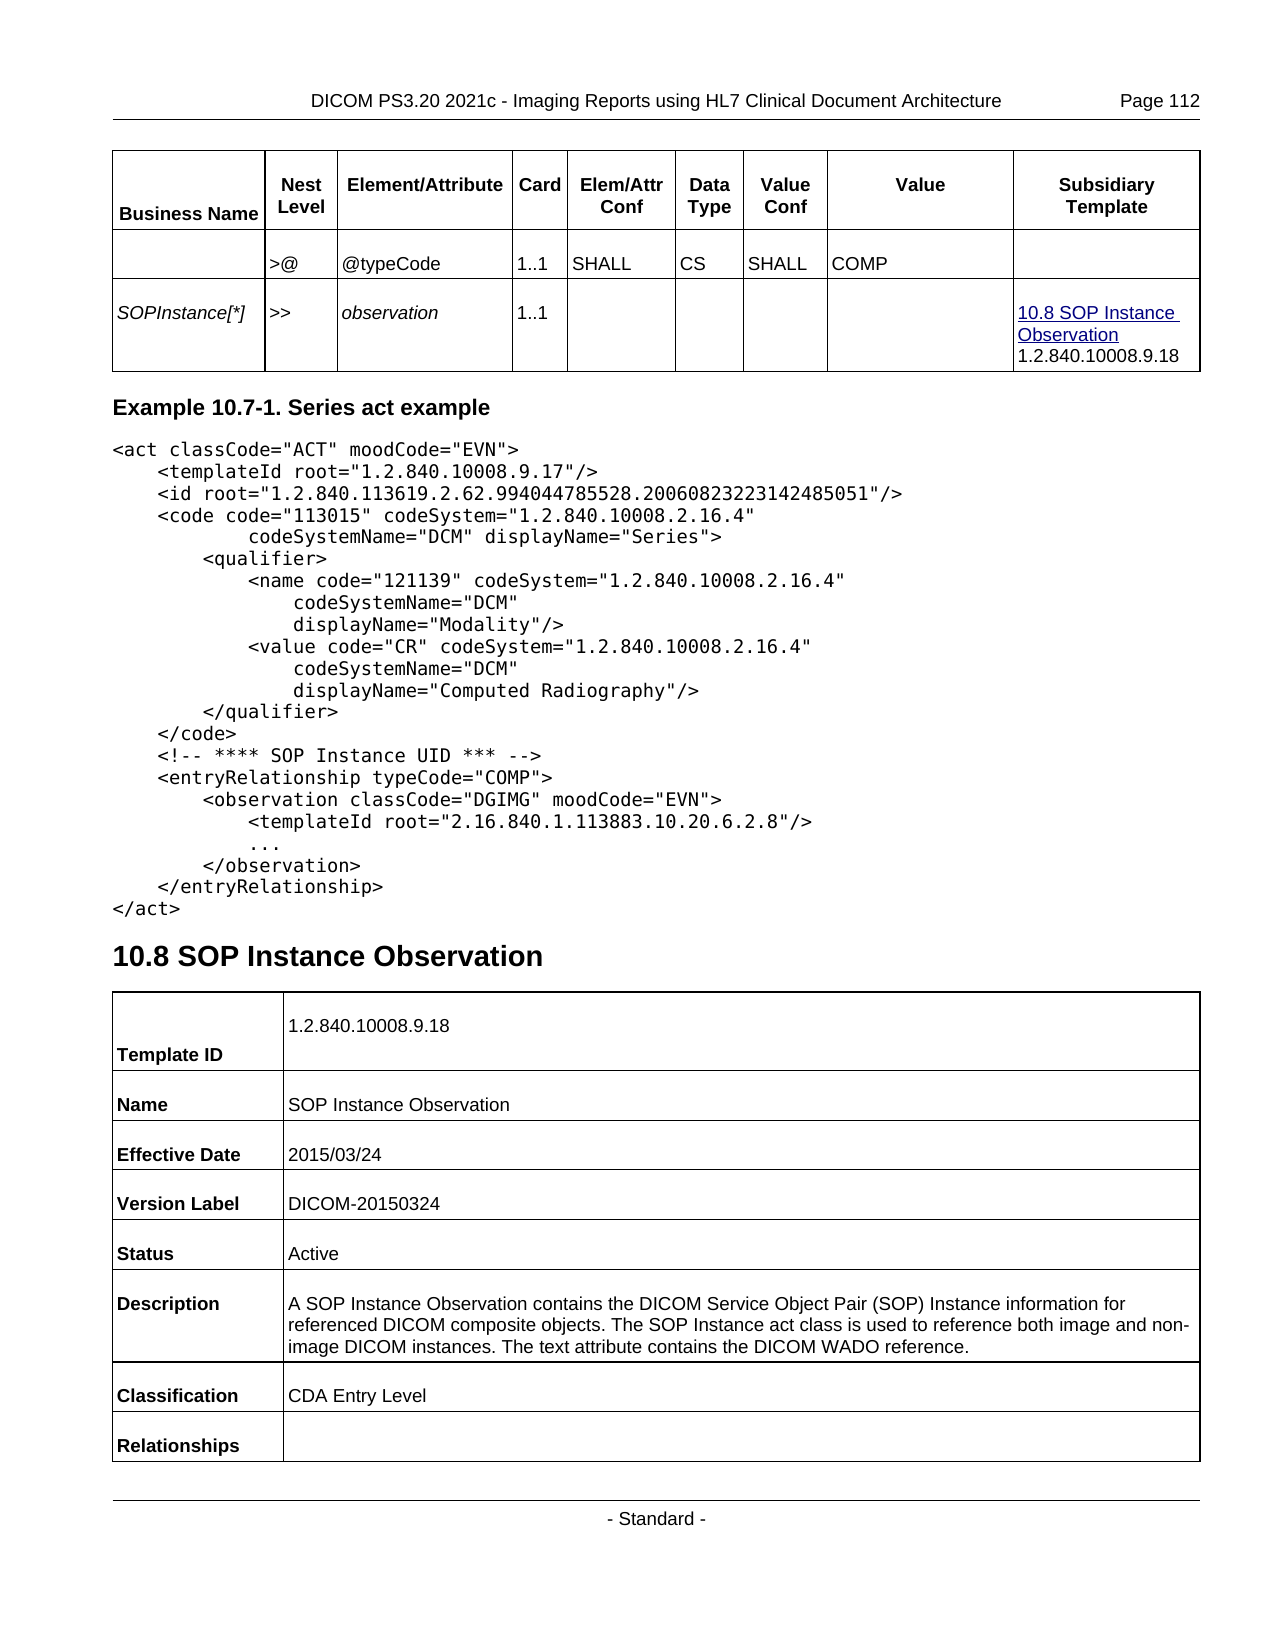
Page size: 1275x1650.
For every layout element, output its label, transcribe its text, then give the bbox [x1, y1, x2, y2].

text 10.8 SOP Instance Observation [112, 939, 1200, 973]
table_cell observation [338, 279, 512, 371]
table_cell DICOM-20150324 [284, 1170, 1199, 1219]
table_cell Active [284, 1220, 1199, 1268]
table_cell 2015/03/24 [284, 1121, 1199, 1169]
table_header Element/​Attribute [338, 151, 512, 228]
table_cell >@ [266, 230, 337, 278]
table_cell Description [113, 1270, 283, 1361]
table_cell [284, 1412, 1199, 1461]
table_header Nest Level [266, 151, 337, 228]
table_cell [828, 279, 1013, 371]
table_cell @typeCode [338, 230, 512, 278]
table_cell >> [266, 279, 337, 371]
table_cell Relationships [113, 1412, 283, 1461]
table_cell [568, 279, 675, 371]
table_cell Classification [113, 1363, 283, 1411]
table_cell SHALL [744, 230, 827, 278]
table_header Subsidiary Template [1014, 151, 1199, 228]
table_header Value Conf [744, 151, 827, 228]
table_header Elem/Attr Conf [568, 151, 675, 228]
table_cell Effective Date [113, 1121, 283, 1169]
text <act classCode="ACT" moodCode="EVN"> <templateId root="1.2.840.10008.9.17"/> <id root="1.2.840.113619.2.62.994044785528.20060823223142485051"/> <code code="113015" codeSystem="1.2.840.10008.2.16.4" codeSystemName="DCM" displayName="Series"> <qualifier> <name code="121139" codeSystem="1.2.840.10008.2.16.4" codeSystemName="DCM" displayName="Modality"/> <value code="CR" codeSystem="1.2.840.10008.2.16.4" codeSystemName="DCM" displayName="Computed Radiography"/> </qualifier> </code> <!-- **** SOP Instance UID *** --> <entryRelationship typeCode="COMP"> <observation classCode="DGIMG" moodCode="EVN"> <templateId root="2.16.840.1.113883.10.20.6.2.8"/> ... </observation> </entryRelationship> </act> [112, 439, 1200, 920]
table_cell SHALL [568, 230, 675, 278]
table_cell 1..1 [513, 279, 567, 371]
table_cell COMP [828, 230, 1013, 278]
table_cell CDA Entry Level [284, 1363, 1199, 1411]
text Example 10.7-1. Series act example [112, 394, 1200, 420]
table_cell 1..1 [513, 230, 567, 278]
table_cell A SOP Instance Observation contains the DICOM Service Object Pair (SOP) Instance information for referenced DICOM composite objects. The SOP Instance act class is used to reference both image and non-image DICOM instances. The text attribute contains the DICOM WADO reference. [284, 1270, 1199, 1361]
table_cell SOP Instance Observation [284, 1071, 1199, 1119]
table_header Card [513, 151, 567, 228]
table_cell [113, 230, 264, 278]
table_cell Version Label [113, 1170, 283, 1219]
table_cell 10.8 SOP Instance Observation 1.2.840.10008.9.18 [1014, 279, 1199, 371]
table_cell Name [113, 1071, 283, 1119]
table_header Value [828, 151, 1013, 228]
table_header 1.2.840.10008.9.18 [284, 993, 1199, 1070]
table_header Data Type [676, 151, 743, 228]
table_cell Status [113, 1220, 283, 1268]
table_cell CS [676, 230, 743, 278]
table_header Template ID [113, 993, 283, 1070]
table_header Business Name [113, 151, 264, 228]
table_cell SOPInstance[*] [113, 279, 264, 371]
table_cell [676, 279, 743, 371]
table_cell [744, 279, 827, 371]
table_cell [1014, 230, 1199, 278]
